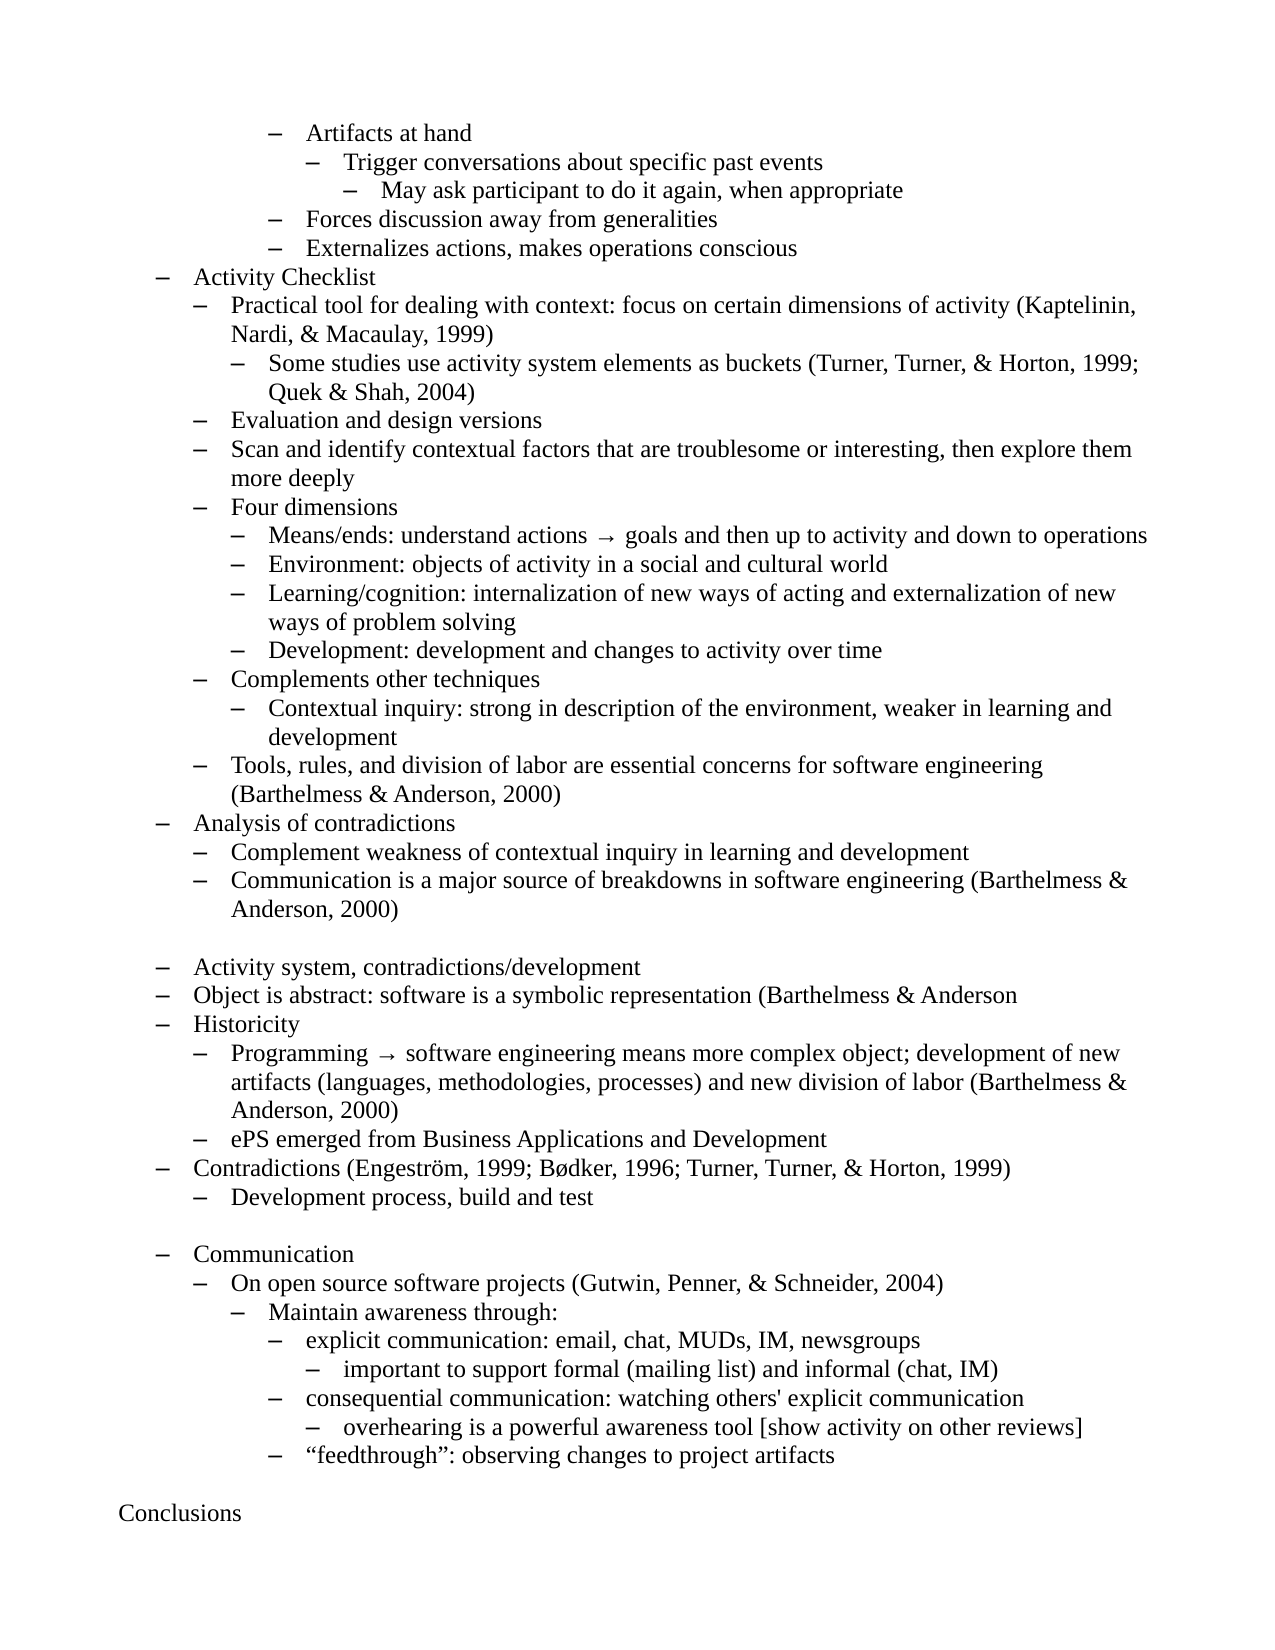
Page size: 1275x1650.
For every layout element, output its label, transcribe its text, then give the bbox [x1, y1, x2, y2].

list Complement weakness of contextual inquiry in learning and development [193, 837, 1157, 866]
list Maintain awareness through: [231, 1297, 1157, 1326]
list Practical tool for dealing with context: focus on certain dimensions of activity (Kaptelinin, Nardi, & Macaulay, 1999) [193, 291, 1157, 348]
list Communication is a major source of breakdowns in software engineering (Barthelmess & Anderson, 2000) [193, 866, 1157, 923]
list Contextual inquiry: strong in description of the environment, weaker in learning and development [231, 693, 1157, 751]
list “feedthrough”: observing changes to project artifacts [268, 1441, 1157, 1469]
list Tools, rules, and division of labor are essential concerns for software engineering (Barthelmess & Anderson, 2000) [193, 751, 1157, 808]
list Communication [156, 1239, 1157, 1268]
list Trigger conversations about specific past events [306, 147, 1157, 176]
list May ask participant to do it again, when appropriate [343, 176, 1157, 204]
list Externalizes actions, makes operations conscious [268, 233, 1157, 262]
list Complements other techniques [193, 664, 1157, 693]
list On open source software projects (Gutwin, Penner, & Schneider, 2004) [193, 1268, 1157, 1297]
list Contradictions (Engeström, 1999; Bødker, 1996; Turner, Turner, & Horton, 1999) [156, 1153, 1157, 1182]
list overhearing is a powerful awareness tool [show activity on other reviews] [306, 1412, 1157, 1441]
list Environment: objects of activity in a social and cultural world [231, 549, 1157, 578]
list Object is abstract: software is a symbolic representation (Barthelmess & Anderson [156, 981, 1157, 1009]
list Development: development and changes to activity over time [231, 636, 1157, 664]
list Scan and identify contextual factors that are troublesome or interesting, then explore them more deeply [193, 434, 1157, 492]
list Four dimensions [193, 492, 1157, 521]
list Analysis of contradictions [156, 808, 1157, 837]
list important to support formal (mailing list) and informal (chat, IM) [306, 1354, 1157, 1383]
list Artifacts at hand [268, 118, 1157, 147]
list ePS emerged from Business Applications and Development [193, 1124, 1157, 1153]
list Programming → software engineering means more complex object; development of new artifacts (languages, methodologies, processes) and new division of labor (Barthelmess & Anderson, 2000) [193, 1038, 1157, 1124]
list Activity Checklist [156, 262, 1157, 291]
list Learning/cognition: internalization of new ways of acting and externalization of new ways of problem solving [231, 578, 1157, 636]
list Evaluation and design versions [193, 406, 1157, 434]
list explicit communication: email, chat, MUDs, IM, newsgroups [268, 1326, 1157, 1354]
list consequential communication: watching others' explicit communication [268, 1383, 1157, 1412]
list Historicity [156, 1009, 1157, 1038]
text Conclusions [118, 1498, 1157, 1527]
list Forces discussion away from generalities [268, 204, 1157, 233]
list Means/ends: understand actions → goals and then up to activity and down to operations [231, 521, 1157, 549]
list Some studies use activity system elements as buckets (Turner, Turner, & Horton, 1999; Quek & Shah, 2004) [231, 348, 1157, 406]
list Activity system, contradictions/development [156, 952, 1157, 981]
list Development process, build and test [193, 1182, 1157, 1211]
